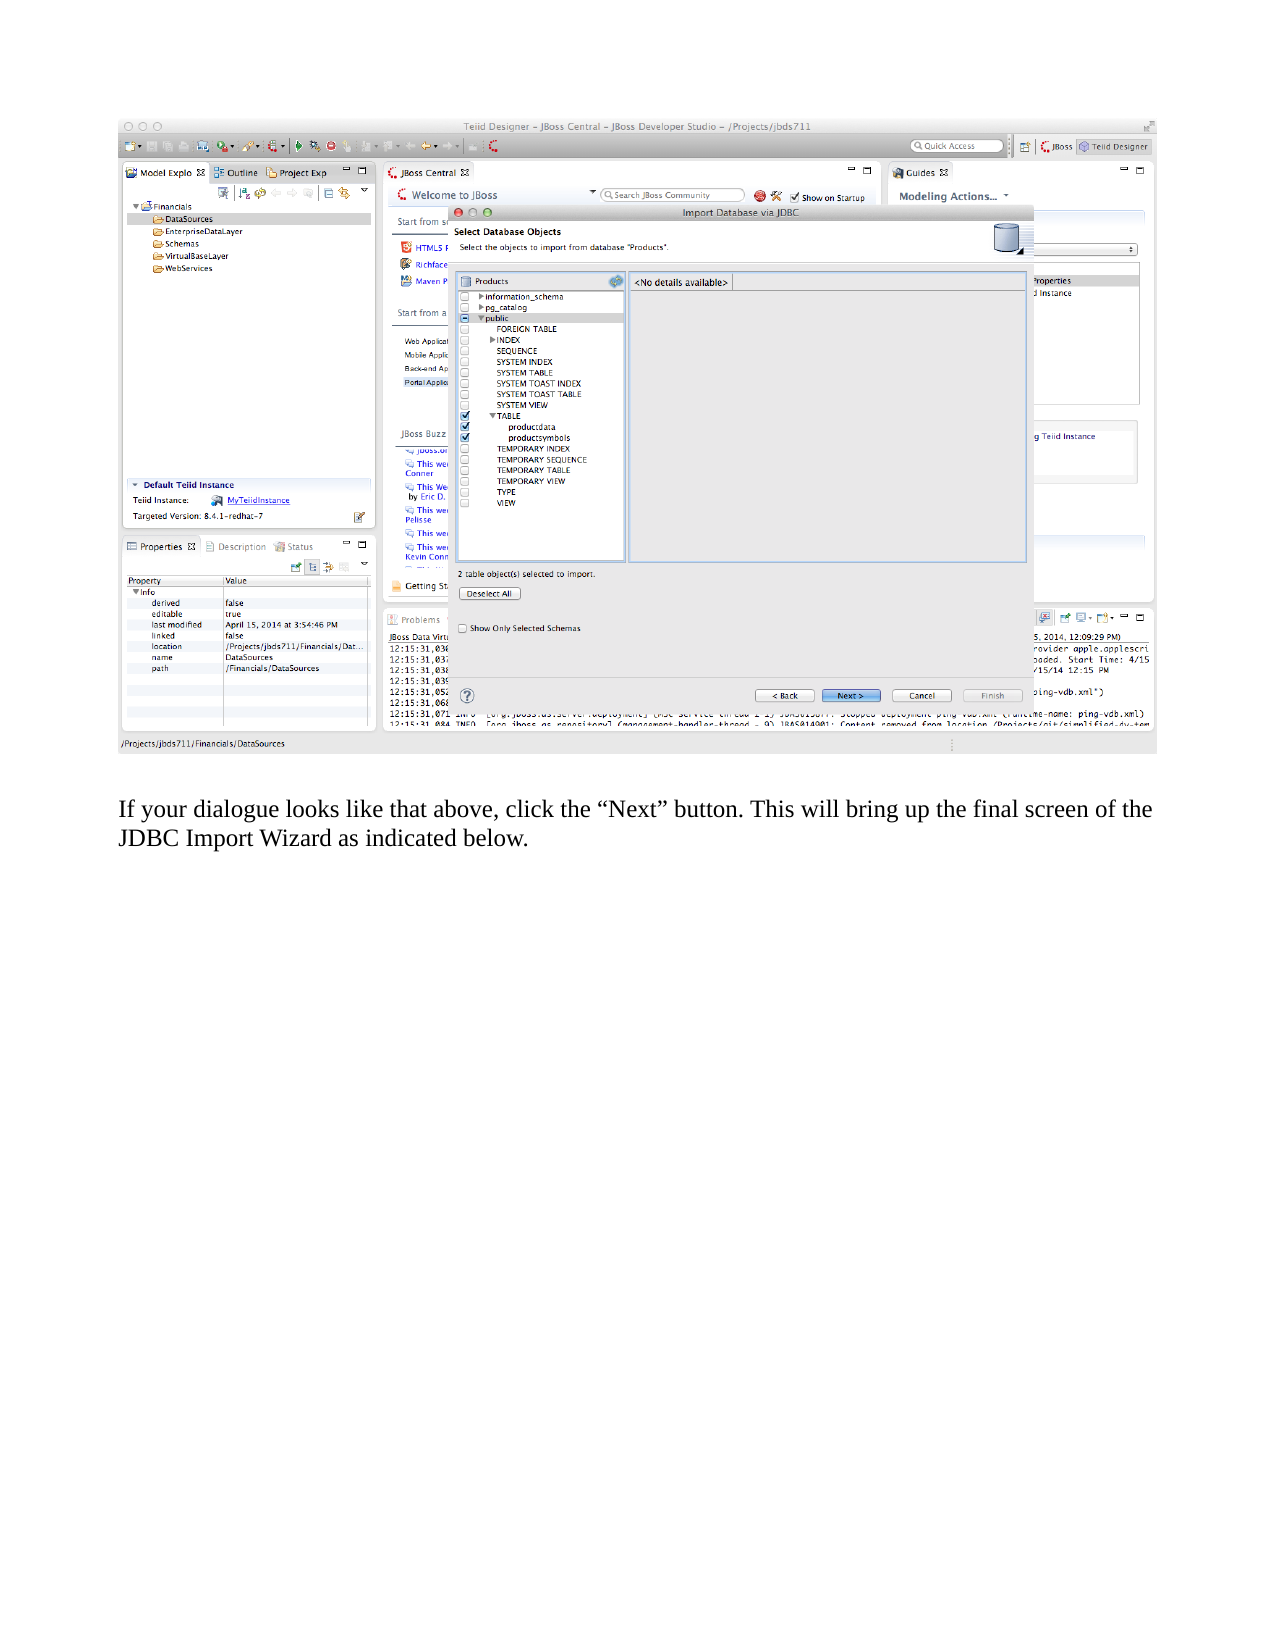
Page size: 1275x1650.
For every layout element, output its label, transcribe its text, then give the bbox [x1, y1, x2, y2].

picture [118, 118, 1157, 754]
text If your dialogue looks like that above, click the “Next” button. This will bring up the final screen of the JDBC Import Wizard as indicated below. [118, 794, 1157, 852]
